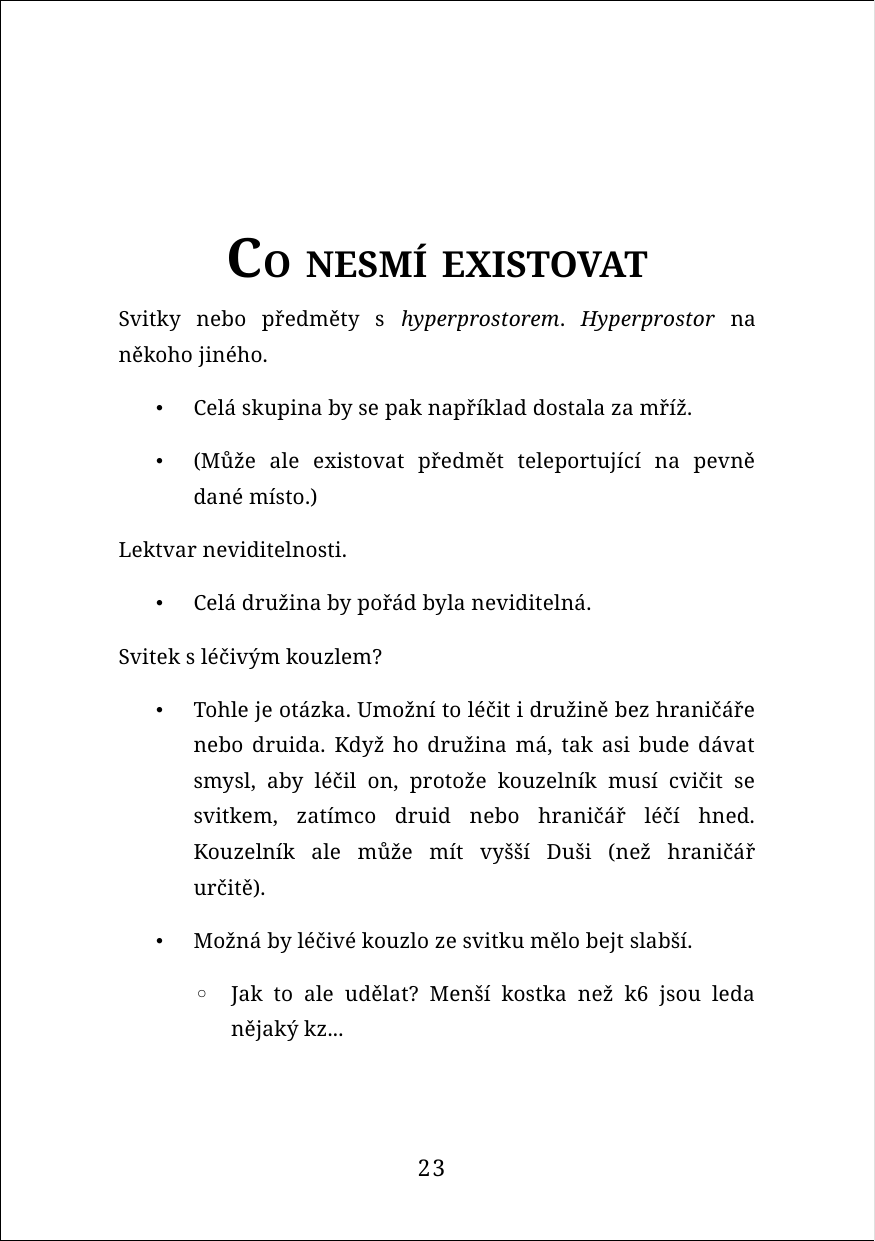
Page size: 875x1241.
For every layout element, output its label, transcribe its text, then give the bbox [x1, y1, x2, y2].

list Celá družina by pořád byla neviditelná. [156, 588, 756, 617]
subtitle Co nesmí existovat [118, 219, 756, 293]
list (Může ale existovat předmět teleportující na pevně dané místo.) [156, 447, 756, 511]
text Svitky nebo předměty s hyperprostorem. Hyperprostor na někoho jiného. [118, 304, 756, 368]
list Tohle je otázka. Umožní to léčit i družině bez hraničáře nebo druida. Když ho družina má, tak asi bude dávat smysl, aby léčil on, protože kouzelník musí cvičit se svitkem, zatímco druid nebo hraničář léčí hned. Kouzelník ale může mít vyšší Duši (než hraničář určitě). [156, 695, 756, 901]
list Možná by léčivé kouzlo ze svitku mělo bejt slabší. [156, 926, 756, 954]
list Celá skupina by se pak například dostala za mříž. [156, 393, 756, 422]
text Svitek s léčivým kouzlem? [118, 642, 756, 670]
text Lektvar neviditelnosti. [118, 535, 756, 564]
list Jak to ale udělat? Menší kostka než k6 jsou leda nějaký kz... [193, 979, 756, 1043]
